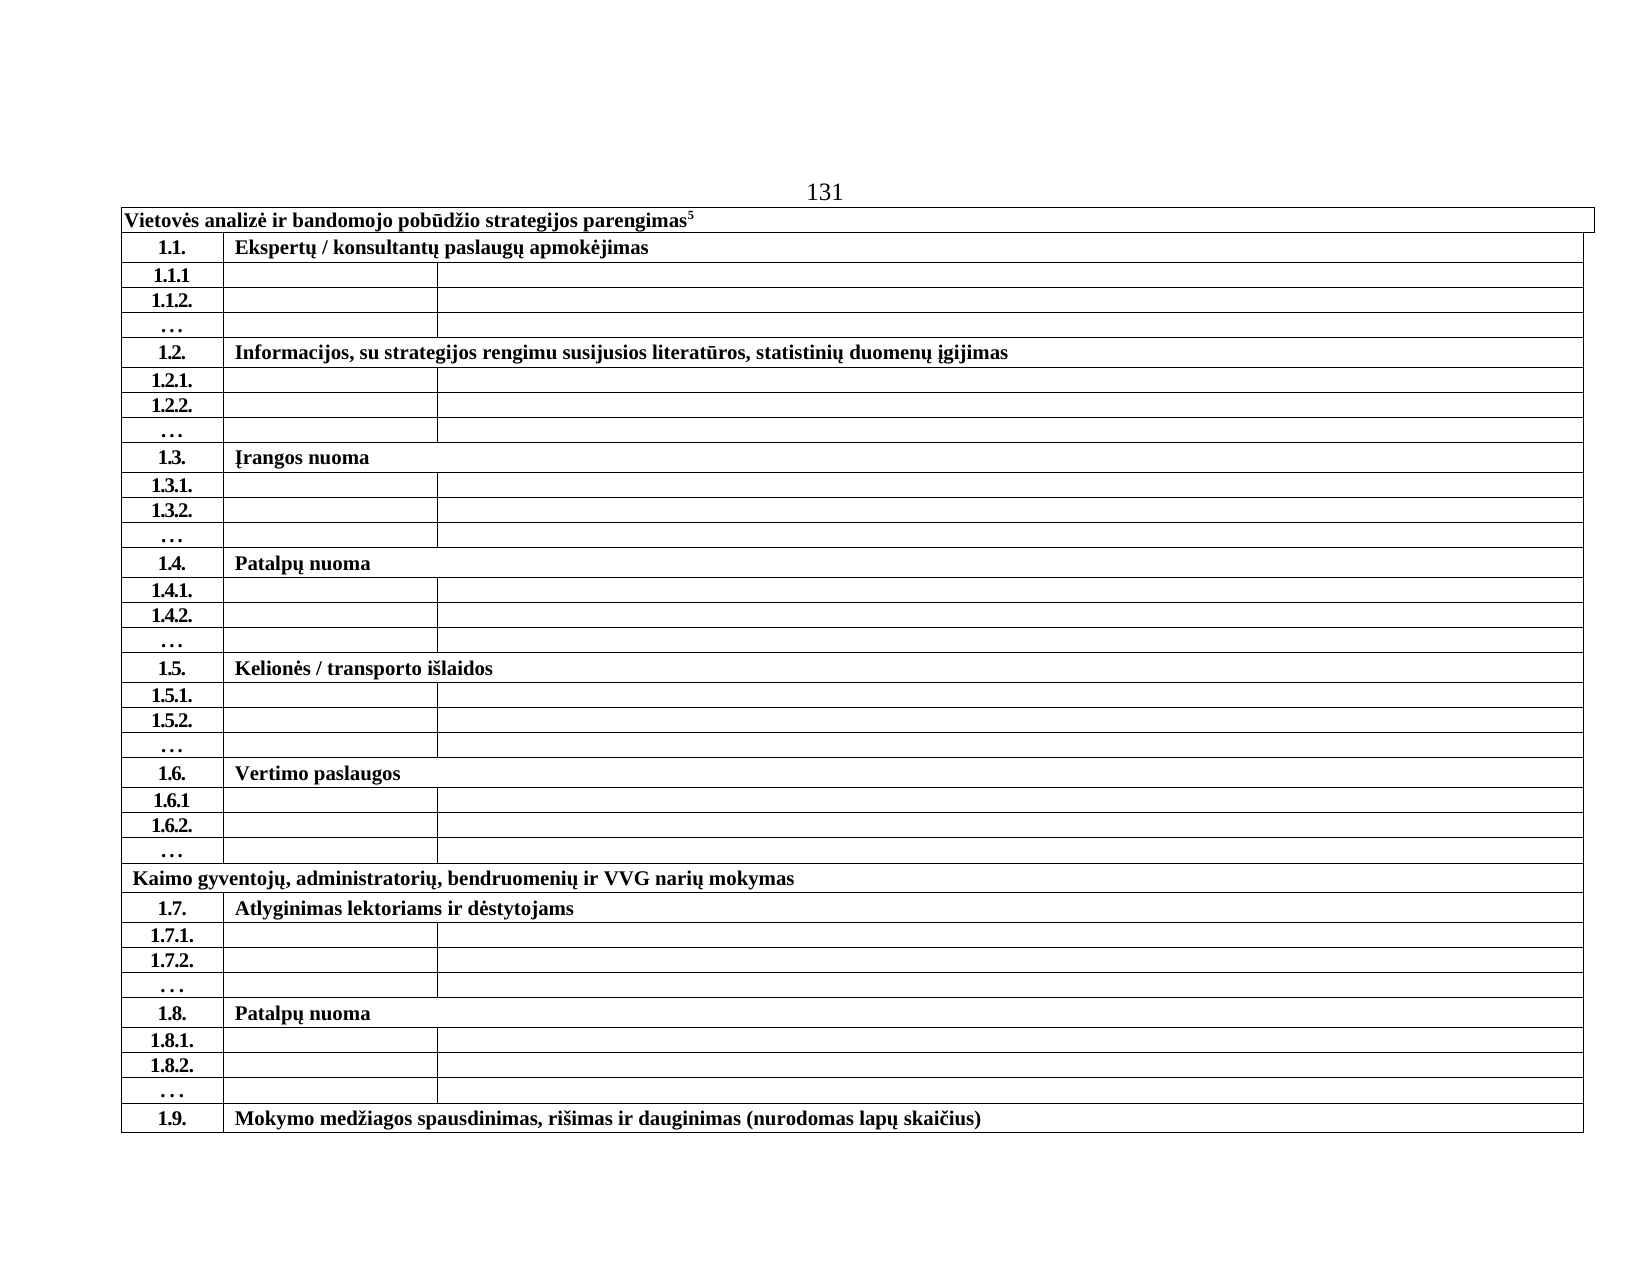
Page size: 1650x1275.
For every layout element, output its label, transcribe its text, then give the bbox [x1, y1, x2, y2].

table_cell [1584, 577, 1595, 602]
table_cell [438, 523, 1583, 547]
table_cell Kelionės / transporto išlaidos [224, 653, 1583, 682]
table_cell [1584, 522, 1595, 547]
table_cell Mokymo medžiagos spausdinimas, rišimas ir dauginimas (nurodomas lapų skaičius) [224, 1104, 1583, 1132]
table_cell . . . [122, 628, 223, 652]
table_cell [1584, 472, 1595, 497]
table_cell Patalpų nuoma [224, 998, 1583, 1027]
table_cell [438, 813, 1583, 837]
table_cell [1584, 972, 1595, 997]
table_cell Patalpų nuoma [224, 548, 1583, 577]
table_cell [1584, 417, 1595, 442]
table_cell [438, 923, 1583, 947]
table_cell [224, 603, 437, 627]
table_cell [1584, 1077, 1595, 1102]
table_cell [1584, 233, 1595, 262]
table_cell 1.6. [122, 758, 223, 787]
table_cell [1584, 262, 1595, 287]
table_cell [1584, 732, 1595, 757]
table_cell [438, 683, 1583, 707]
table_cell [1584, 922, 1595, 947]
table_cell [1584, 947, 1595, 972]
table_cell 1.4.1. [122, 578, 223, 602]
table_cell 1.2.2. [122, 393, 223, 417]
table_cell [1584, 997, 1595, 1027]
table_cell [224, 708, 437, 732]
table_cell [1584, 812, 1595, 837]
table_cell 1.8.1. [122, 1028, 223, 1052]
table_cell [438, 708, 1583, 732]
table_cell 1.2. [122, 338, 223, 367]
table_cell [438, 313, 1583, 337]
table_cell [1584, 287, 1595, 312]
table_cell [1584, 602, 1595, 627]
table_cell [1584, 442, 1595, 472]
table_cell [1584, 757, 1595, 787]
table_cell . . . [122, 733, 223, 757]
table_cell [224, 498, 437, 522]
table_cell [224, 368, 437, 392]
table_cell 1.2.1. [122, 368, 223, 392]
table_cell [224, 288, 437, 312]
table_cell [1584, 1027, 1595, 1052]
table_cell 1.3.1. [122, 473, 223, 497]
table_cell [438, 263, 1583, 287]
table_cell . . . [122, 1078, 223, 1102]
table_cell [1584, 392, 1595, 417]
table_cell [1584, 367, 1595, 392]
table_cell [224, 733, 437, 757]
table_cell [224, 788, 437, 812]
table_cell [438, 418, 1583, 442]
table_cell [224, 263, 437, 287]
table_cell [224, 973, 437, 997]
table_cell [224, 948, 437, 972]
table_cell [224, 473, 437, 497]
table_cell [438, 603, 1583, 627]
table_cell [1584, 627, 1595, 652]
table_cell [224, 418, 437, 442]
table_cell 1.5.1. [122, 683, 223, 707]
table_cell 1.6.2. [122, 813, 223, 837]
table_cell [438, 973, 1583, 997]
table_cell [1584, 682, 1595, 707]
table_cell [438, 288, 1583, 312]
table_cell [438, 1078, 1583, 1102]
table_cell 1.7.2. [122, 948, 223, 972]
table_cell 1.3. [122, 443, 223, 472]
table_cell [224, 313, 437, 337]
table_cell 1.6.1 [122, 788, 223, 812]
table_cell Įrangos nuoma [224, 443, 1583, 472]
table_cell 1.4. [122, 548, 223, 577]
table_cell [438, 1053, 1583, 1077]
table_cell [224, 923, 437, 947]
table_cell [224, 523, 437, 547]
table_cell [1584, 863, 1595, 892]
table_cell [224, 838, 437, 862]
table_cell [438, 838, 1583, 862]
table_cell 1.5. [122, 653, 223, 682]
table_cell [1584, 312, 1595, 337]
table_cell [1584, 337, 1595, 367]
table_cell . . . [122, 973, 223, 997]
table_cell . . . [122, 523, 223, 547]
table_cell [438, 393, 1583, 417]
table_cell 1.7.1. [122, 923, 223, 947]
table_cell [224, 1053, 437, 1077]
table_cell [438, 1028, 1583, 1052]
table_cell [224, 683, 437, 707]
table_cell 1.9. [122, 1104, 223, 1132]
table_cell 1.1.2. [122, 288, 223, 312]
table_cell [438, 733, 1583, 757]
table_cell [438, 368, 1583, 392]
table_cell Ekspertų / konsultantų paslaugų apmokėjimas [224, 233, 1583, 262]
table_cell Vietovės analizė ir bandomojo pobūdžio strategijos parengimas5 [122, 208, 1594, 232]
table_cell [1584, 892, 1595, 922]
table_cell 1.8.2. [122, 1053, 223, 1077]
table_cell [438, 473, 1583, 497]
table_cell [224, 1078, 437, 1102]
table_cell [224, 1028, 437, 1052]
table_cell Informacijos, su strategijos rengimu susijusios literatūros, statistinių duomenų įgijimas [224, 338, 1583, 367]
table_cell [1584, 1052, 1595, 1077]
table_cell [1584, 652, 1595, 682]
table_cell [438, 578, 1583, 602]
table_cell [1584, 787, 1595, 812]
table_cell . . . [122, 838, 223, 862]
table_cell [224, 578, 437, 602]
table_cell [1584, 1103, 1595, 1132]
table_cell . . . [122, 313, 223, 337]
table_cell 1.8. [122, 998, 223, 1027]
table_cell [1584, 707, 1595, 732]
table_cell [224, 813, 437, 837]
table_cell 1.1.1 [122, 263, 223, 287]
table_cell [224, 393, 437, 417]
table_cell [1584, 497, 1595, 522]
table_cell [438, 628, 1583, 652]
table_cell Kaimo gyventojų, administratorių, bendruomenių ir VVG narių mokymas [122, 864, 1583, 892]
table_cell Atlyginimas lektoriams ir dėstytojams [224, 893, 1583, 922]
table_cell 1.5.2. [122, 708, 223, 732]
table_cell 1.7. [122, 893, 223, 922]
table_cell [438, 948, 1583, 972]
table_cell 1.1. [122, 233, 223, 262]
table_cell Vertimo paslaugos [224, 758, 1583, 787]
table_cell . . . [122, 418, 223, 442]
table_cell [1584, 547, 1595, 577]
table_cell [438, 788, 1583, 812]
table_cell 1.3.2. [122, 498, 223, 522]
table_cell [1584, 837, 1595, 862]
table_cell 1.4.2. [122, 603, 223, 627]
table_cell [438, 498, 1583, 522]
table_cell [224, 628, 437, 652]
